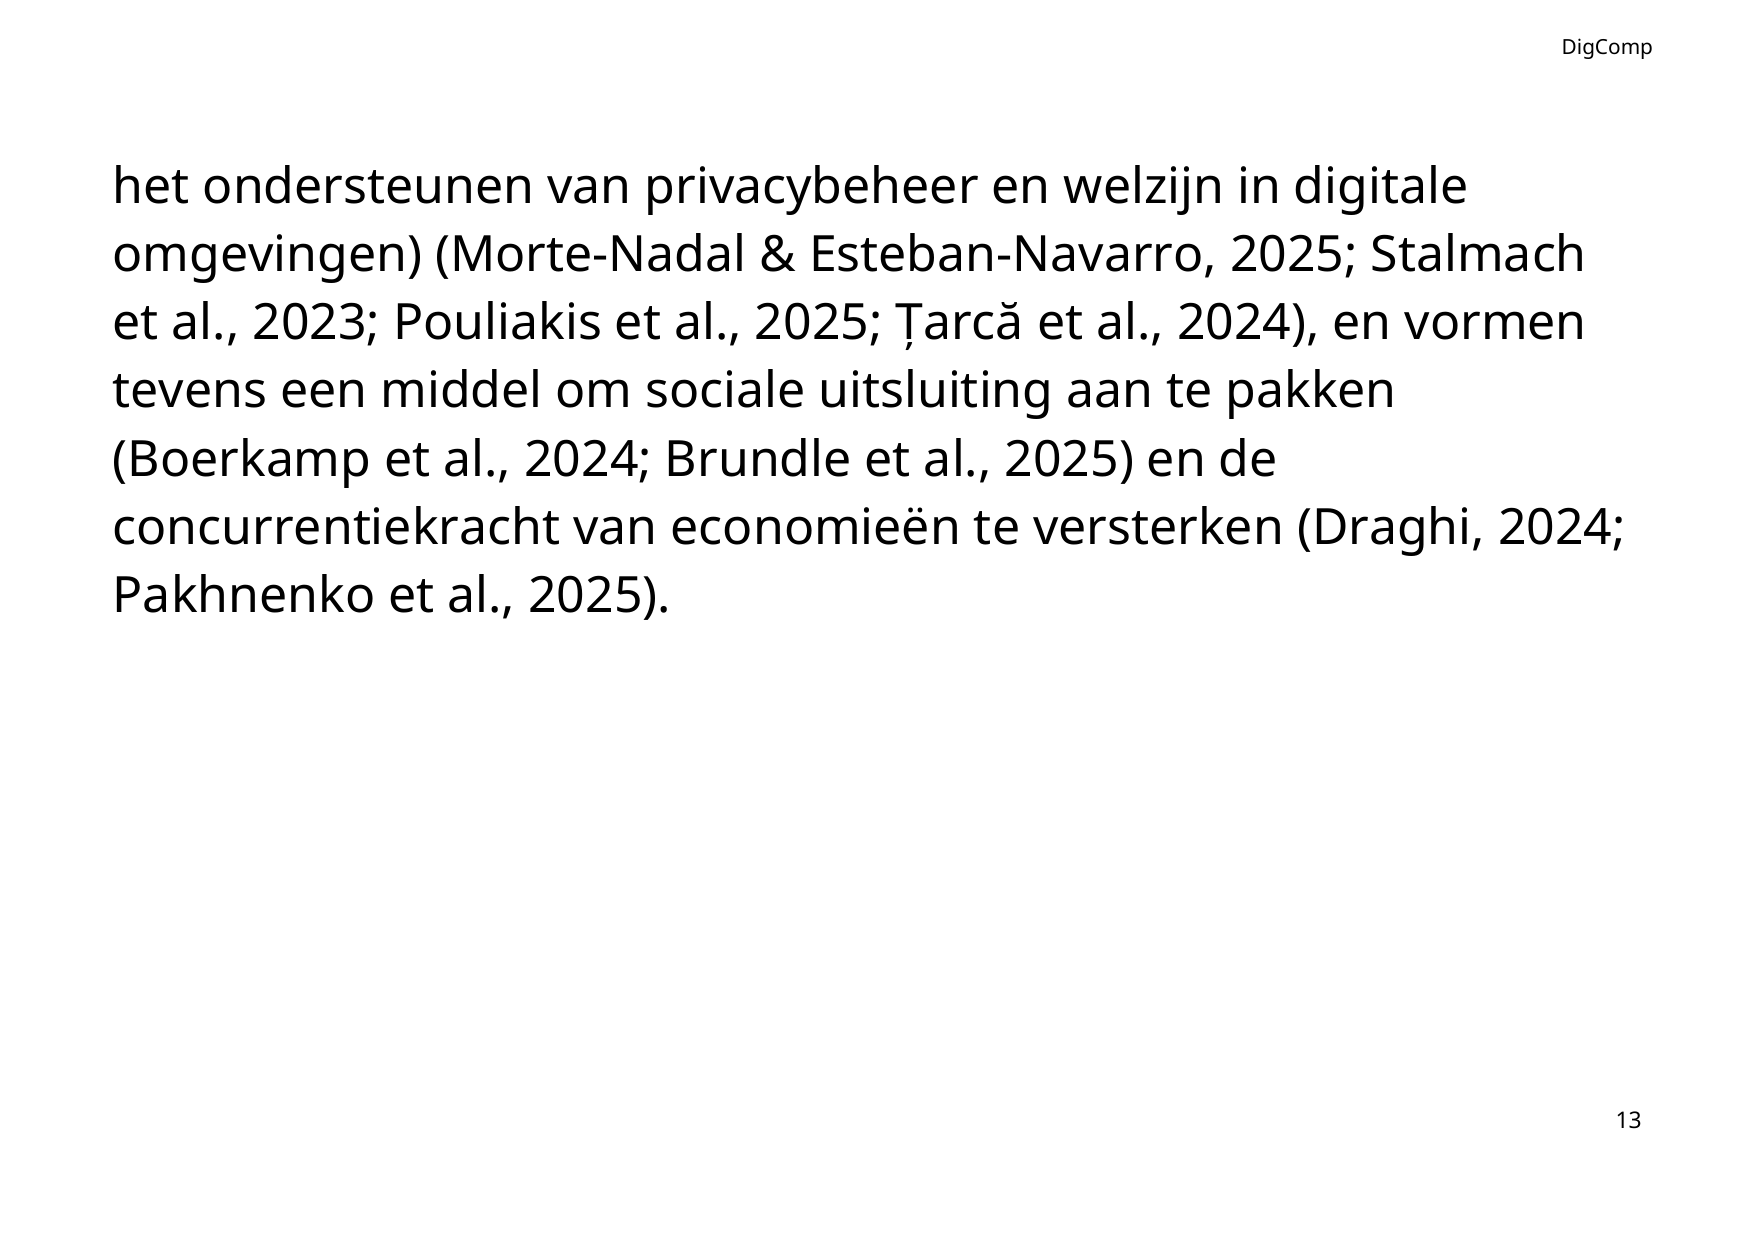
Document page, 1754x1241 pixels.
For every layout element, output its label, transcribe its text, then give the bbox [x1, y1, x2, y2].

text het ondersteunen van privacybeheer en welzijn in digitale omgevingen) (Morte-Nadal & Esteban-Navarro, 2025; Stalmach et al., 2023; Pouliakis et al., 2025; Țarcă et al., 2024), en vormen tevens een middel om sociale uitsluiting aan te pakken (Boerkamp et al., 2024; Brundle et al., 2025) en de concurrentiekracht van economieën te versterken (Draghi, 2024; Pakhnenko et al., 2025). [112, 150, 1641, 627]
